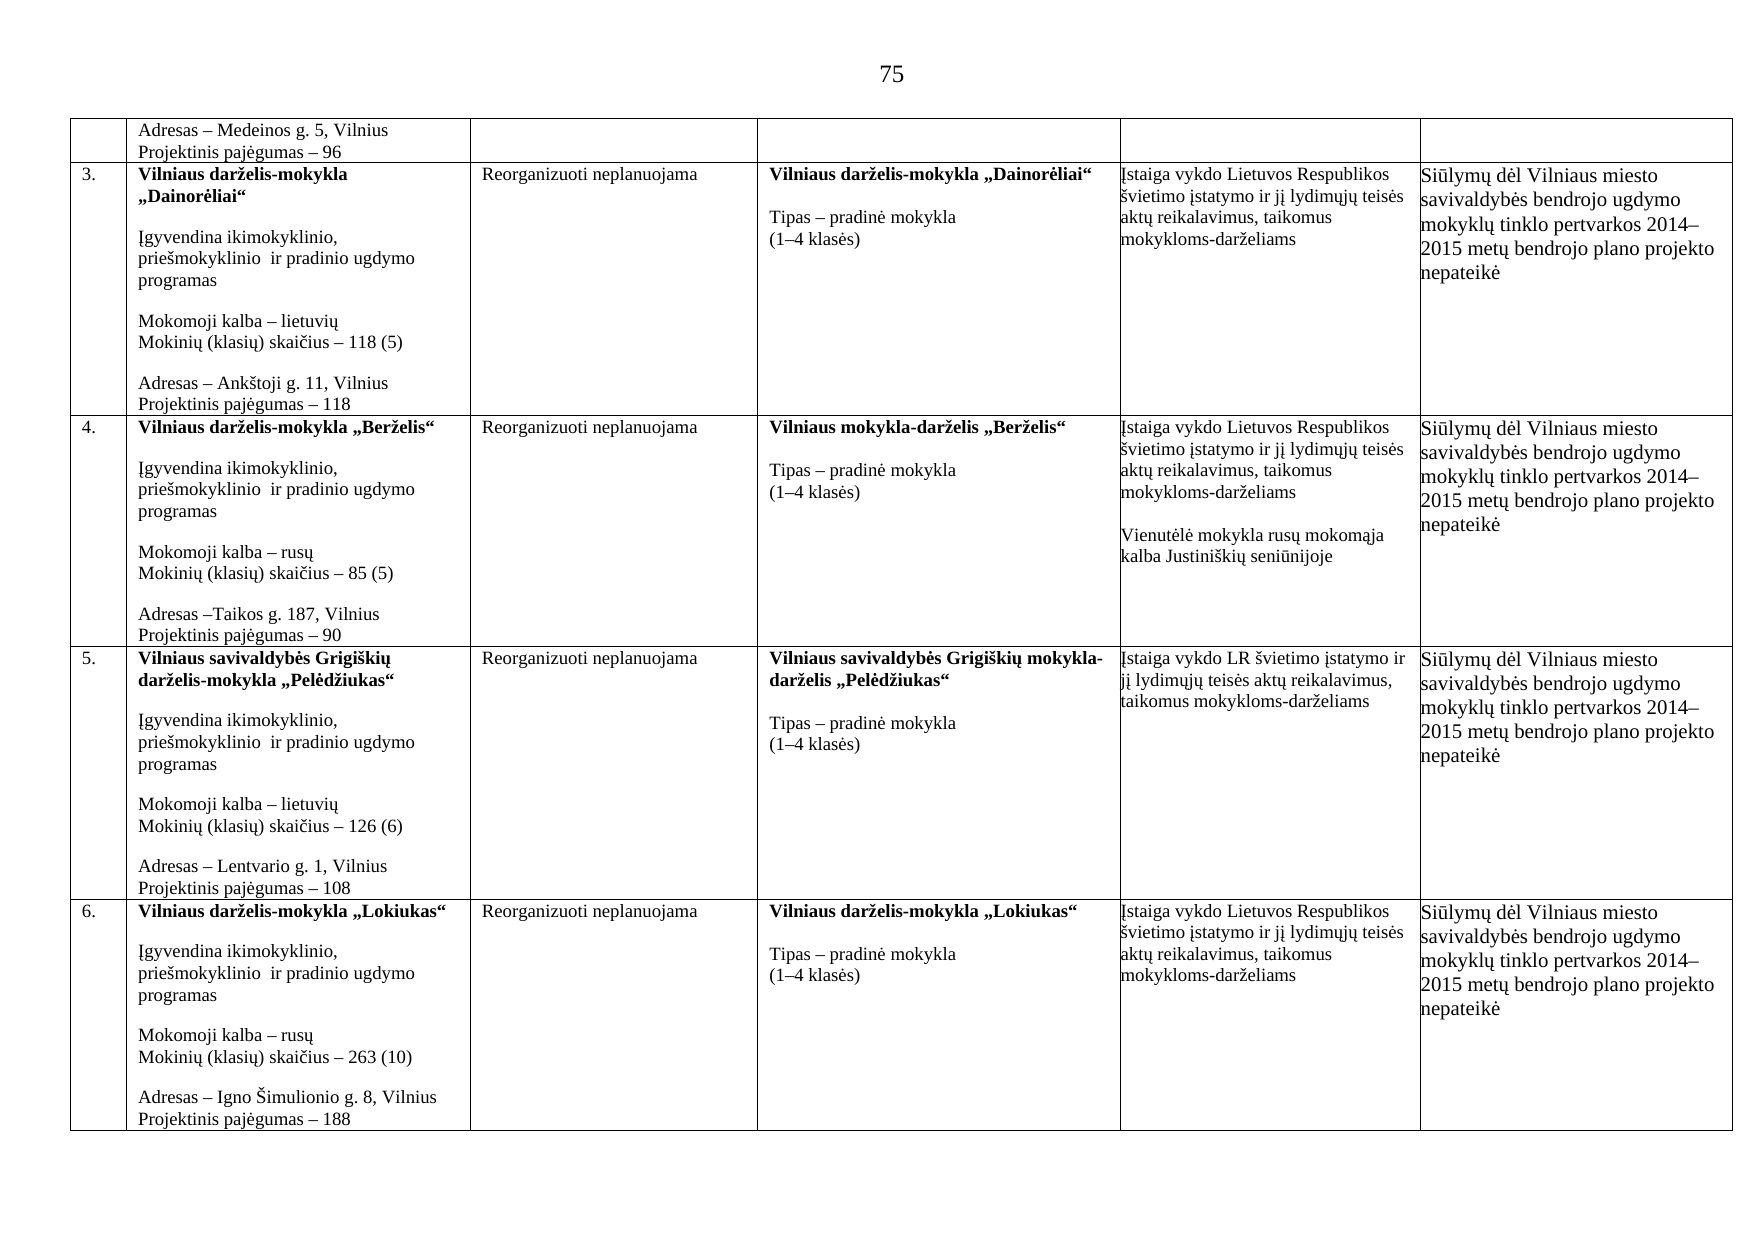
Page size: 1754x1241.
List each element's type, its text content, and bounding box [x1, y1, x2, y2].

table_cell Reorganizuoti neplanuojama [471, 647, 757, 898]
table_cell 3. [71, 163, 126, 415]
table_cell Siūlymų dėl Vilniaus miesto savivaldybės bendrojo ugdymo mokyklų tinklo pertvarkos 2014–2015 metų bendrojo plano projekto nepateikė [1421, 416, 1732, 646]
table_cell Įstaiga vykdo Lietuvos Respublikos švietimo įstatymo ir jį lydimųjų teisės aktų reikalavimus, taikomus mokykloms-darželiams [1121, 163, 1420, 415]
table_cell Vilniaus savivaldybės Grigiškių mokykla-darželis „Pelėdžiukas“ Tipas – pradinė mokykla (1–4 klasės) [758, 647, 1120, 898]
table_cell Įstaiga vykdo Lietuvos Respublikos švietimo įstatymo ir jį lydimųjų teisės aktų reikalavimus, taikomus mokykloms-darželiams [1121, 900, 1420, 1129]
table_cell Vilniaus darželis-mokykla „Dainorėliai“ Įgyvendina ikimokyklinio, priešmokyklinio ir pradinio ugdymo programas Mokomoji kalba – lietuvių Mokinių (klasių) skaičius – 118 (5) Adresas – Ankštoji g. 11, Vilnius Projektinis pajėgumas – 118 [127, 163, 470, 415]
table_cell Siūlymų dėl Vilniaus miesto savivaldybės bendrojo ugdymo mokyklų tinklo pertvarkos 2014–2015 metų bendrojo plano projekto nepateikė [1421, 163, 1732, 415]
table_cell [758, 119, 1120, 162]
table_cell Vilniaus mokykla-darželis „Berželis“ Tipas – pradinė mokykla (1–4 klasės) [758, 416, 1120, 646]
table_cell Adresas – Medeinos g. 5, Vilnius Projektinis pajėgumas – 96 [127, 119, 470, 162]
table_cell Vilniaus darželis-mokykla „Berželis“ Įgyvendina ikimokyklinio, priešmokyklinio ir pradinio ugdymo programas Mokomoji kalba – rusų Mokinių (klasių) skaičius – 85 (5) Adresas –Taikos g. 187, Vilnius Projektinis pajėgumas – 90 [127, 416, 470, 646]
table_cell Įstaiga vykdo Lietuvos Respublikos švietimo įstatymo ir jį lydimųjų teisės aktų reikalavimus, taikomus mokykloms-darželiams Vienutėlė mokykla rusų mokomąja kalba Justiniškių seniūnijoje [1121, 416, 1420, 646]
table_cell 4. [71, 416, 126, 646]
table_cell [471, 119, 757, 162]
table_cell [71, 119, 126, 162]
table_cell Reorganizuoti neplanuojama [471, 416, 757, 646]
table_cell 6. [71, 900, 126, 1129]
table_cell Siūlymų dėl Vilniaus miesto savivaldybės bendrojo ugdymo mokyklų tinklo pertvarkos 2014–2015 metų bendrojo plano projekto nepateikė [1421, 647, 1732, 898]
table_cell Reorganizuoti neplanuojama [471, 163, 757, 415]
table_cell [1121, 119, 1420, 162]
table_cell Įstaiga vykdo LR švietimo įstatymo ir jį lydimųjų teisės aktų reikalavimus, taikomus mokykloms-darželiams [1121, 647, 1420, 898]
table_cell 5. [71, 647, 126, 898]
table_cell Vilniaus darželis-mokykla „Lokiukas“ Tipas – pradinė mokykla (1–4 klasės) [758, 900, 1120, 1129]
table_cell Siūlymų dėl Vilniaus miesto savivaldybės bendrojo ugdymo mokyklų tinklo pertvarkos 2014–2015 metų bendrojo plano projekto nepateikė [1421, 900, 1732, 1129]
table_cell Vilniaus savivaldybės Grigiškių darželis-mokykla „Pelėdžiukas“ Įgyvendina ikimokyklinio, priešmokyklinio ir pradinio ugdymo programas Mokomoji kalba – lietuvių Mokinių (klasių) skaičius – 126 (6) Adresas – Lentvario g. 1, Vilnius Projektinis pajėgumas – 108 [127, 647, 470, 898]
table_cell Vilniaus darželis-mokykla „Lokiukas“ Įgyvendina ikimokyklinio, priešmokyklinio ir pradinio ugdymo programas Mokomoji kalba – rusų Mokinių (klasių) skaičius – 263 (10) Adresas – Igno Šimulionio g. 8, Vilnius Projektinis pajėgumas – 188 [127, 900, 470, 1129]
table_cell Vilniaus darželis-mokykla „Dainorėliai“ Tipas – pradinė mokykla (1–4 klasės) [758, 163, 1120, 415]
table_cell [1421, 119, 1732, 162]
table_cell Reorganizuoti neplanuojama [471, 900, 757, 1129]
